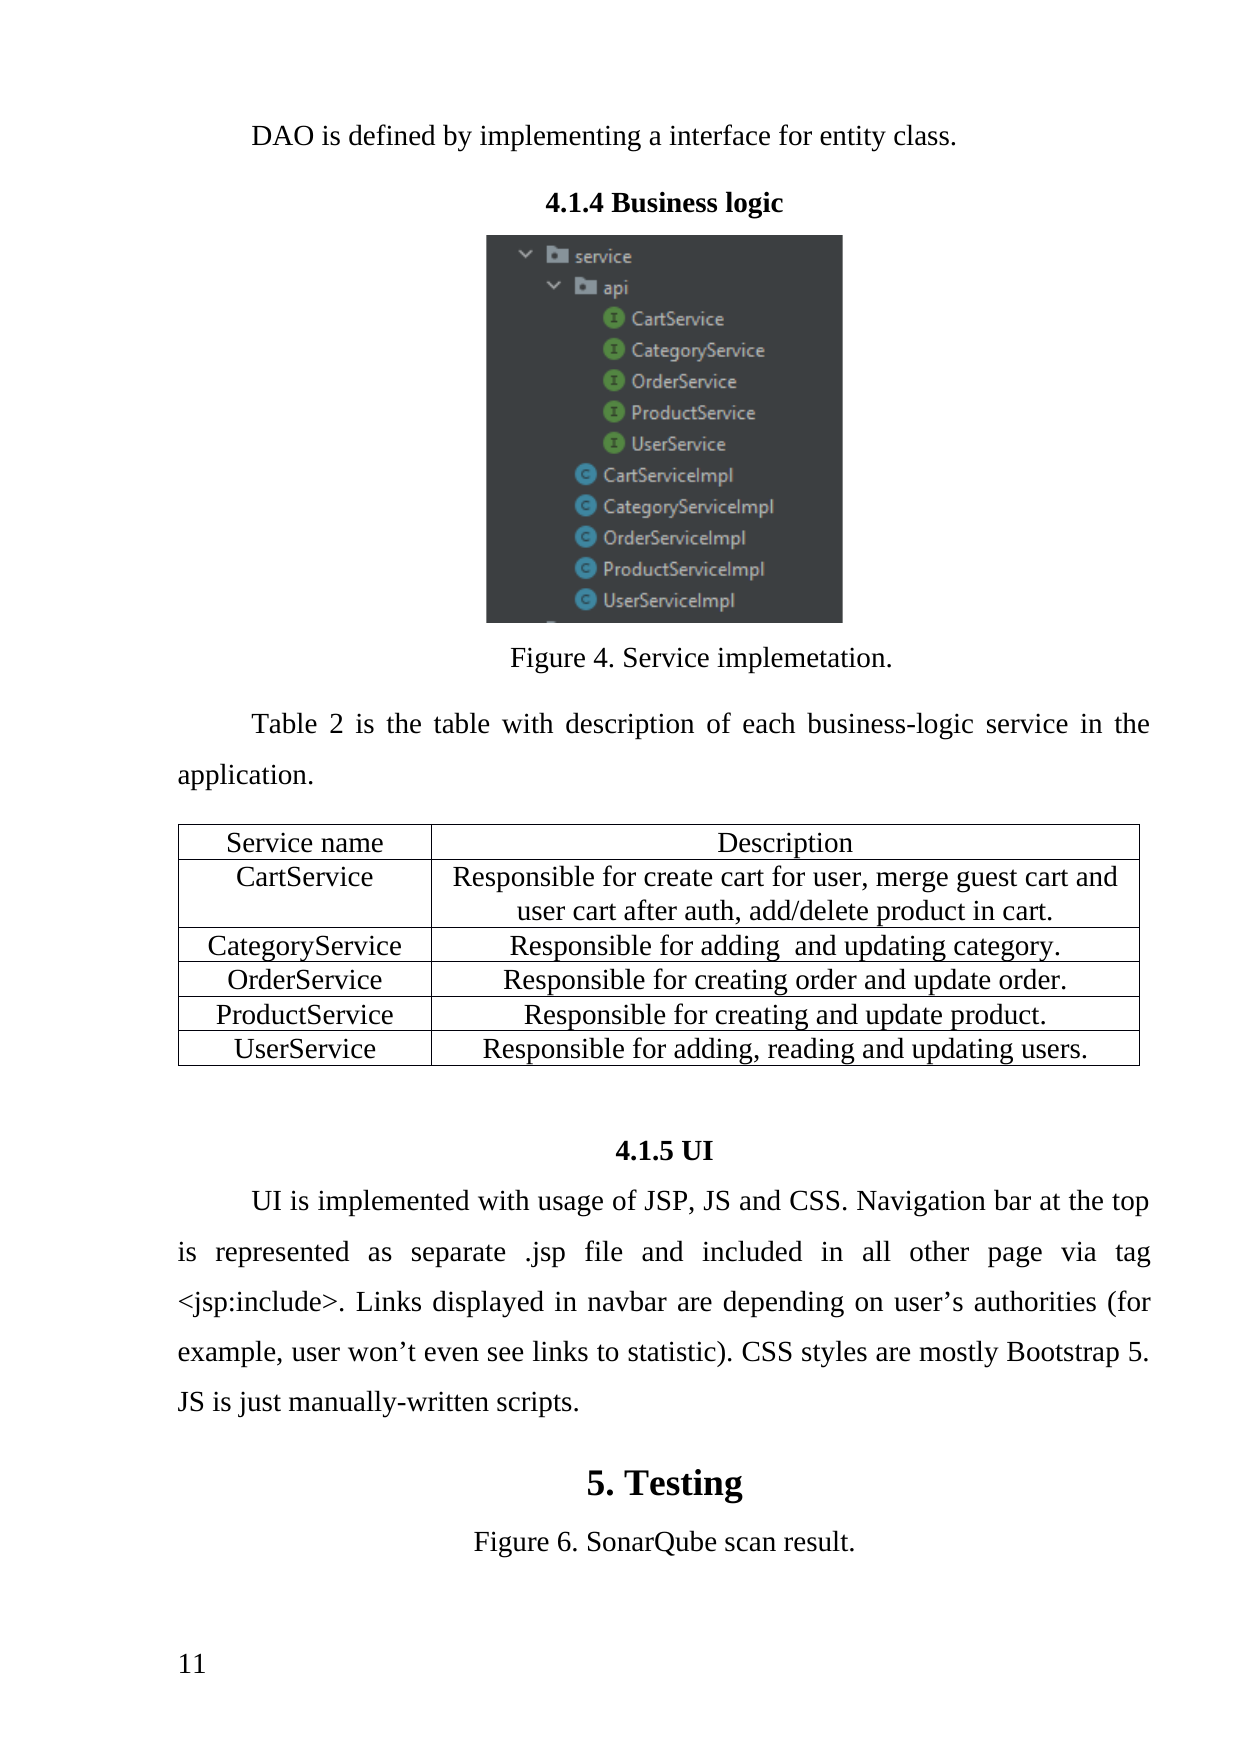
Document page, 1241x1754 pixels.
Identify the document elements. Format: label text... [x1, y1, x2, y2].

text Figure 4. Service implemetation. [177, 623, 1152, 673]
table_cell Responsible for adding and updating category. [432, 928, 1139, 961]
table_cell Responsible for create cart for user, merge guest cart and user cart after auth, add/delete product in cart. [432, 860, 1139, 927]
picture [486, 235, 843, 623]
text UI is implemented with usage of JSP, JS and CSS. Navigation bar at the top is represented as separate .jsp file and included in all other page via tag <jsp:include>. Links displayed in navbar are depending on user’s authorities (for example, user won’t even see links to statistic). CSS styles are mostly Bootstrap 5. JS is just manually-written scripts. [177, 1183, 1152, 1418]
table_cell UserService [179, 1031, 431, 1065]
subtitle 4.1.5 UI [177, 1133, 1152, 1167]
table_cell Responsible for creating and update product. [432, 997, 1139, 1030]
table_cell CartService [179, 860, 431, 927]
text Table 2 is the table with description of each business-logic service in the application. [177, 707, 1152, 791]
table_cell ProductService [179, 997, 431, 1030]
table_cell CategoryService [179, 928, 431, 961]
table_header Service name [179, 825, 431, 858]
table_cell Responsible for creating order and update order. [432, 962, 1139, 996]
table_cell OrderService [179, 962, 431, 996]
text DAO is defined by implementing a interface for entity class. [177, 118, 1152, 152]
table_cell Responsible for adding, reading and updating users. [432, 1031, 1139, 1065]
text Figure 6. SonarQube scan result. [177, 1524, 1152, 1558]
subtitle 4.1.4 Business logic [177, 185, 1152, 219]
subtitle 5. Testing [177, 1460, 1152, 1503]
table_header Description [432, 825, 1139, 858]
